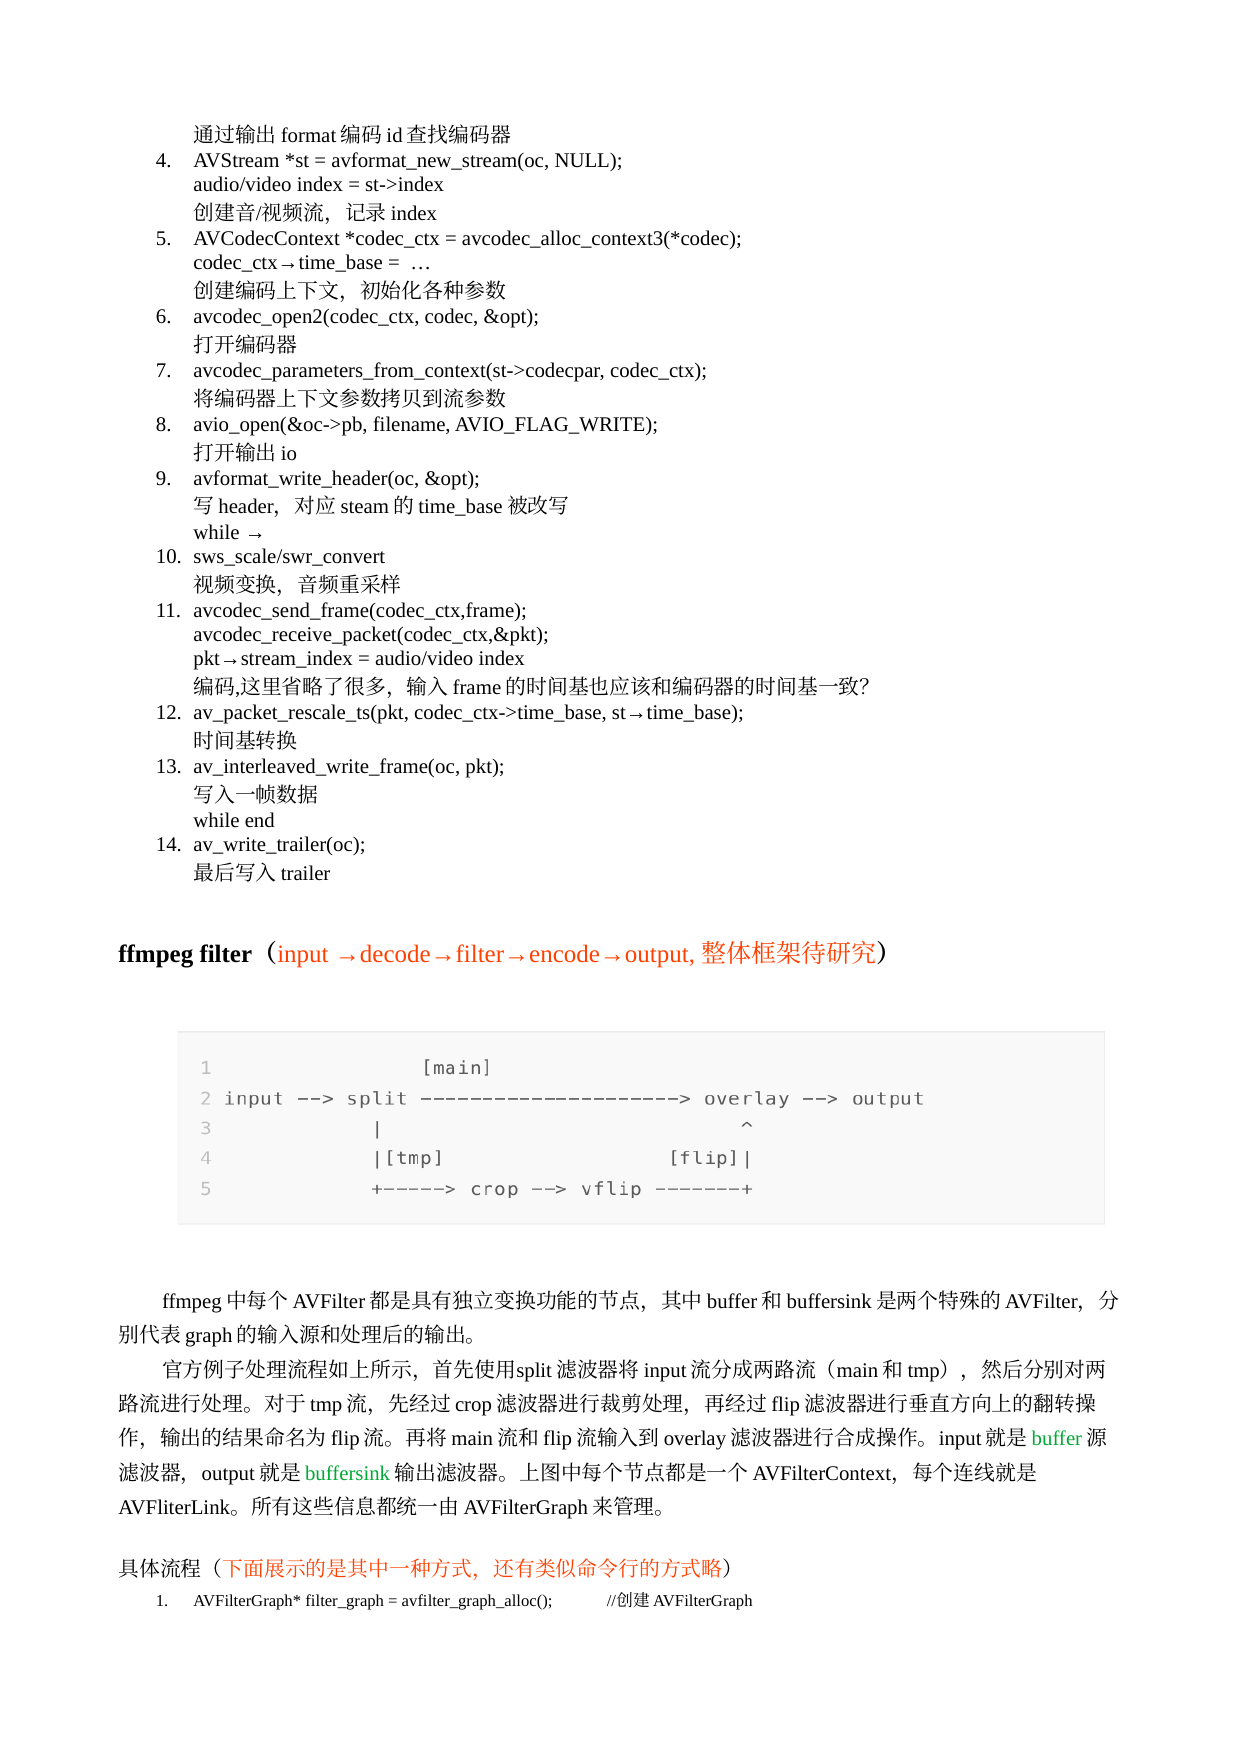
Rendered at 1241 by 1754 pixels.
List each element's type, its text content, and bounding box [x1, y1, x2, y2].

list av_interleaved_write_frame(oc, pkt); [156, 754, 1122, 778]
list AVFilterGraph* filter_graph = avfilter_graph_alloc(); //创建AVFilterGraph [156, 1587, 1122, 1611]
text ffmpeg中每个AVFilter都是具有独立变换功能的节点，其中buffer和buffersink是两个特殊的AVFilter，分别代表graph的输入源和处理后的输出。 [118, 1284, 1122, 1349]
list avcodec_parameters_from_context(st->codecpar, codec_ctx); [156, 358, 1122, 382]
list 打开输出io [156, 436, 1122, 466]
list av_write_trailer(oc); [156, 832, 1122, 856]
text 具体流程（下面展示的是其中一种方式，还有类似命令行的方式略） [118, 1553, 1122, 1582]
list AVCodecContext *codec_ctx = avcodec_alloc_context3(*codec); [156, 226, 1122, 250]
list sws_scale/swr_convert [156, 544, 1122, 568]
list 视频变换，音频重采样 [156, 568, 1122, 598]
list codec_ctx→time_base = … [156, 250, 1122, 274]
list 创建编码上下文，初始化各种参数 [156, 274, 1122, 304]
text ffmpeg filter（input →decode→filter→encode→output, 整体框架待研究） [118, 934, 1122, 970]
list 写入一帧数据 [156, 778, 1122, 808]
list avcodec_receive_packet(codec_ctx,&pkt); [156, 622, 1122, 646]
picture [177, 1031, 1105, 1225]
list avcodec_open2(codec_ctx, codec, &opt); [156, 304, 1122, 328]
list avformat_write_header(oc, &opt); [156, 466, 1122, 490]
list 最后写入trailer [156, 856, 1122, 886]
text 官方例子处理流程如上所示，⾸先使⽤split滤波器将input流分成两路流（main和tmp），然后分别对两路流进⾏处理。对于tmp流，先经过crop滤波器进⾏裁剪处理，再经过flip滤波器进⾏垂直⽅向上的翻转操 [118, 1353, 1122, 1417]
list while end [156, 808, 1122, 832]
list 编码,这里省略了很多，输入frame的时间基也应该和编码器的时间基一致？ [156, 670, 1122, 700]
list audio/video index = st->index [156, 172, 1122, 196]
list 将编码器上下文参数拷贝到流参数 [156, 382, 1122, 412]
text 作，输出的结果命名为flip流。再将main流和flip流输⼊到overlay滤波器进⾏合成操作。input就是buffer源滤波器，output就是buffersink输出滤波器。上图中每个节点都是⼀个AVFilterContext，每个连线就是AVFliterLink。所有这些信息都统⼀由AVFilterGraph来管理。 [118, 1422, 1122, 1521]
list AVStream *st = avformat_new_stream(oc, NULL); [156, 148, 1122, 172]
list 写header，对应steam的time_base被改写 [156, 490, 1122, 520]
list av_packet_rescale_ts(pkt, codec_ctx->time_base, st→time_base); [156, 700, 1122, 724]
list 打开编码器 [156, 328, 1122, 358]
list avcodec_send_frame(codec_ctx,frame); [156, 598, 1122, 622]
list while → [156, 520, 1122, 544]
list 时间基转换 [156, 724, 1122, 754]
list 创建音/视频流，记录index [156, 196, 1122, 226]
list avio_open(&oc->pb, filename, AVIO_FLAG_WRITE); [156, 412, 1122, 436]
list pkt→stream_index = audio/video index [156, 646, 1122, 670]
list 通过输出format编码id查找编码器 [156, 118, 1122, 148]
